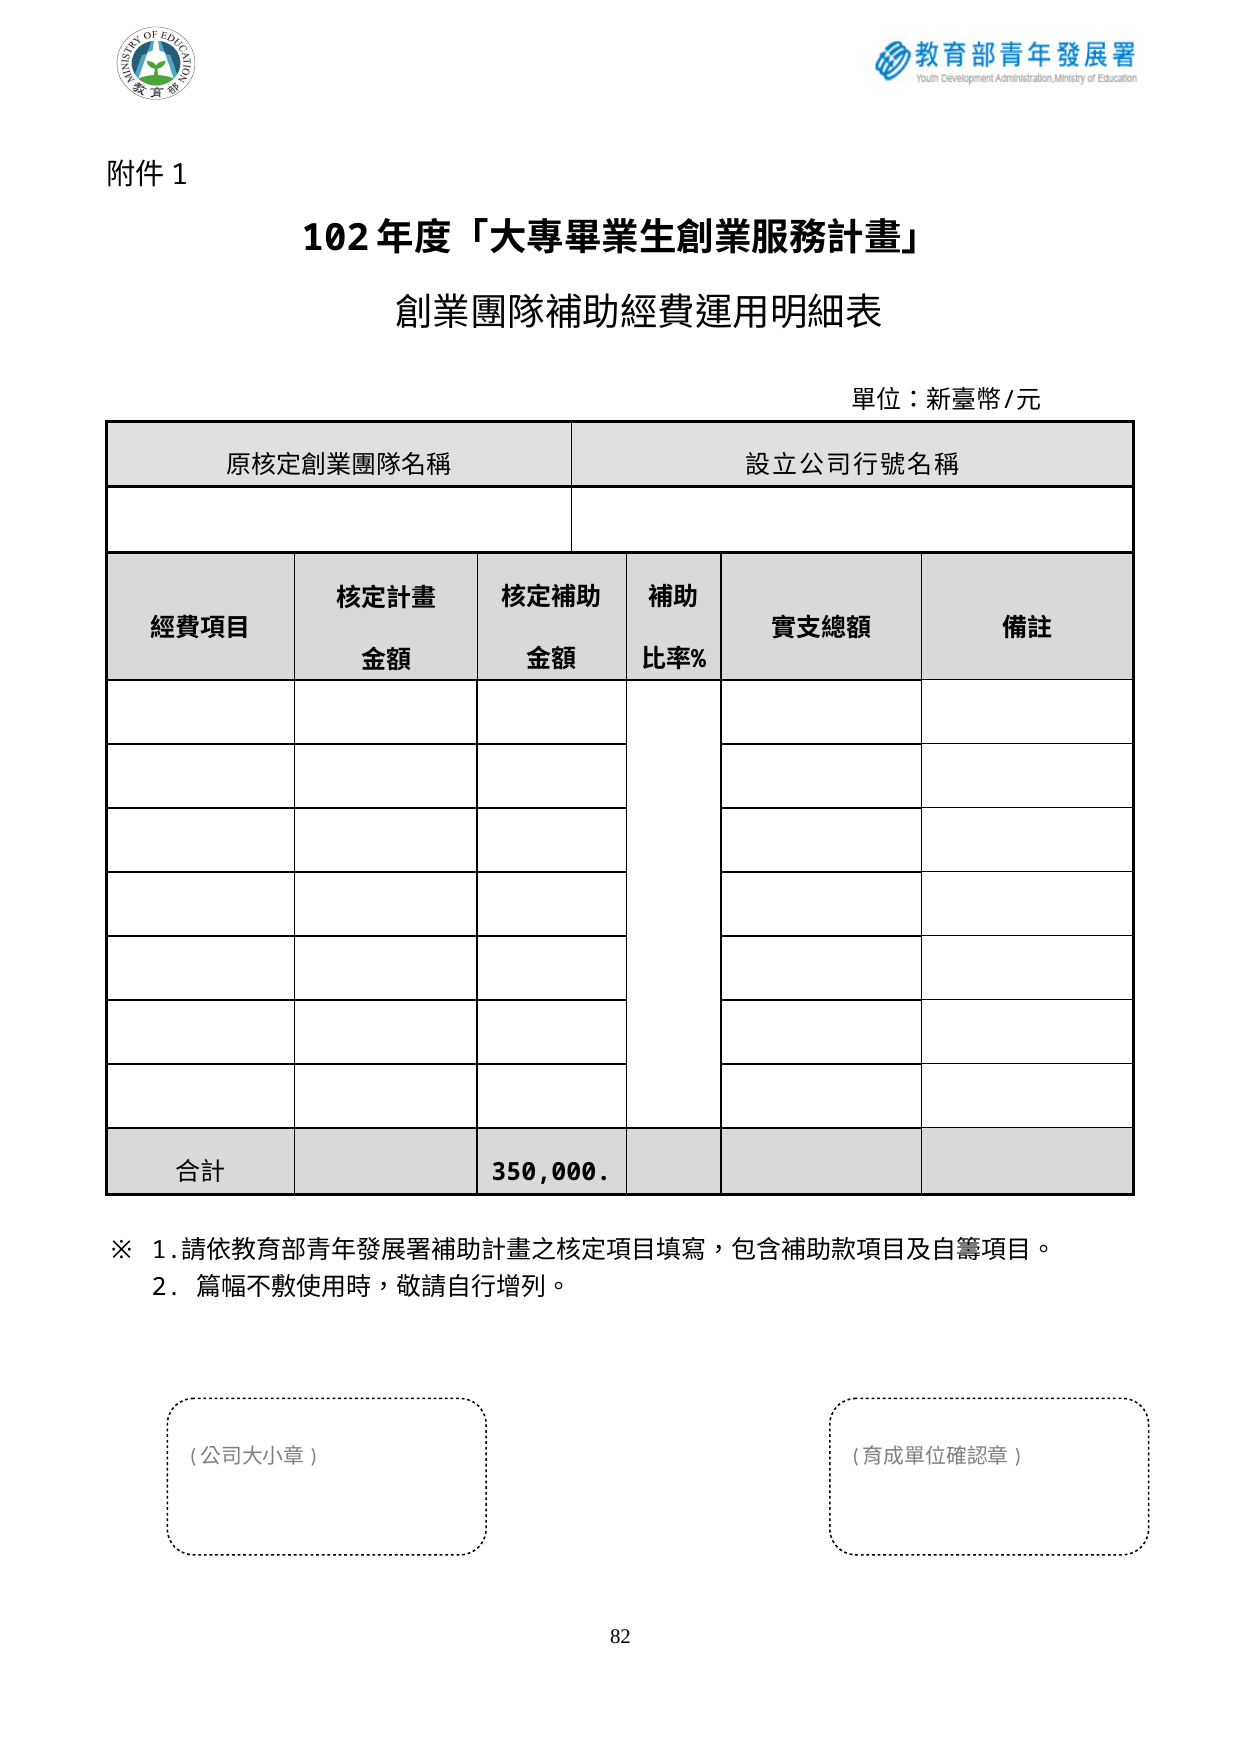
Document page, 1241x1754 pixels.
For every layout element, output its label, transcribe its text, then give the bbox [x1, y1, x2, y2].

table_cell [722, 1065, 921, 1127]
text 創業團隊補助經費運用明細表 [144, 267, 1134, 330]
table_cell [478, 745, 626, 807]
text 單位：新臺幣/元 [106, 357, 1041, 419]
table_cell 備註 [922, 554, 1132, 679]
table_cell [722, 1129, 921, 1193]
table_cell 補助 比率% [627, 554, 720, 679]
table_cell 合計 [108, 1129, 294, 1193]
table_cell [478, 873, 626, 935]
table_cell [295, 1001, 476, 1063]
table_cell [722, 809, 921, 871]
table_cell [478, 809, 626, 871]
table_cell 實支總額 [722, 554, 921, 679]
table_cell [572, 488, 1132, 551]
table_cell [108, 681, 294, 743]
table_cell [922, 680, 1132, 743]
text 2. 篇幅不敷使用時，敬請自行增列。 [106, 1266, 1042, 1302]
table_header 設立公司行號名稱 [572, 423, 1132, 485]
table_cell [478, 681, 626, 743]
table_cell 核定計畫 金額 [295, 554, 477, 679]
table_cell [295, 745, 476, 807]
table_cell [108, 1065, 294, 1127]
table_cell [922, 1000, 1132, 1063]
table_cell [922, 872, 1132, 935]
table_cell [722, 745, 921, 807]
table_cell [108, 809, 294, 871]
table_cell [108, 1001, 294, 1063]
table_cell [108, 873, 294, 935]
table_cell [478, 1065, 626, 1127]
table_header 原核定創業團隊名稱 [108, 423, 571, 485]
table_cell [295, 1065, 476, 1127]
table_cell 經費項目 [108, 554, 294, 679]
table_cell [108, 937, 294, 999]
table_cell 350,000. [478, 1129, 626, 1193]
table_cell [295, 681, 476, 743]
table_cell [295, 873, 476, 935]
text 102年度「大專畢業生創業服務計畫」 [107, 192, 1134, 255]
table_cell [922, 936, 1132, 999]
table_cell [722, 937, 921, 999]
table_cell [922, 1064, 1132, 1127]
table_cell [627, 681, 720, 1127]
table_cell [108, 745, 294, 807]
table_cell [295, 937, 476, 999]
table_cell [627, 1129, 720, 1193]
table_cell [295, 809, 476, 871]
table_cell [108, 488, 571, 551]
table_cell [295, 1129, 476, 1193]
text 附件1 [106, 130, 1134, 192]
table_cell [722, 681, 921, 743]
text ※ 1.請依教育部青年發展署補助計畫之核定項目填寫，包含補助款項目及自籌項目。 [106, 1230, 1042, 1266]
table_cell [478, 937, 626, 999]
table_cell [922, 1128, 1132, 1193]
table_cell [922, 744, 1132, 807]
table_cell [478, 1001, 626, 1063]
table_cell [922, 808, 1132, 871]
table_cell [722, 1001, 921, 1063]
table_cell [722, 873, 921, 935]
table_cell 核定補助 金額 [478, 554, 626, 679]
